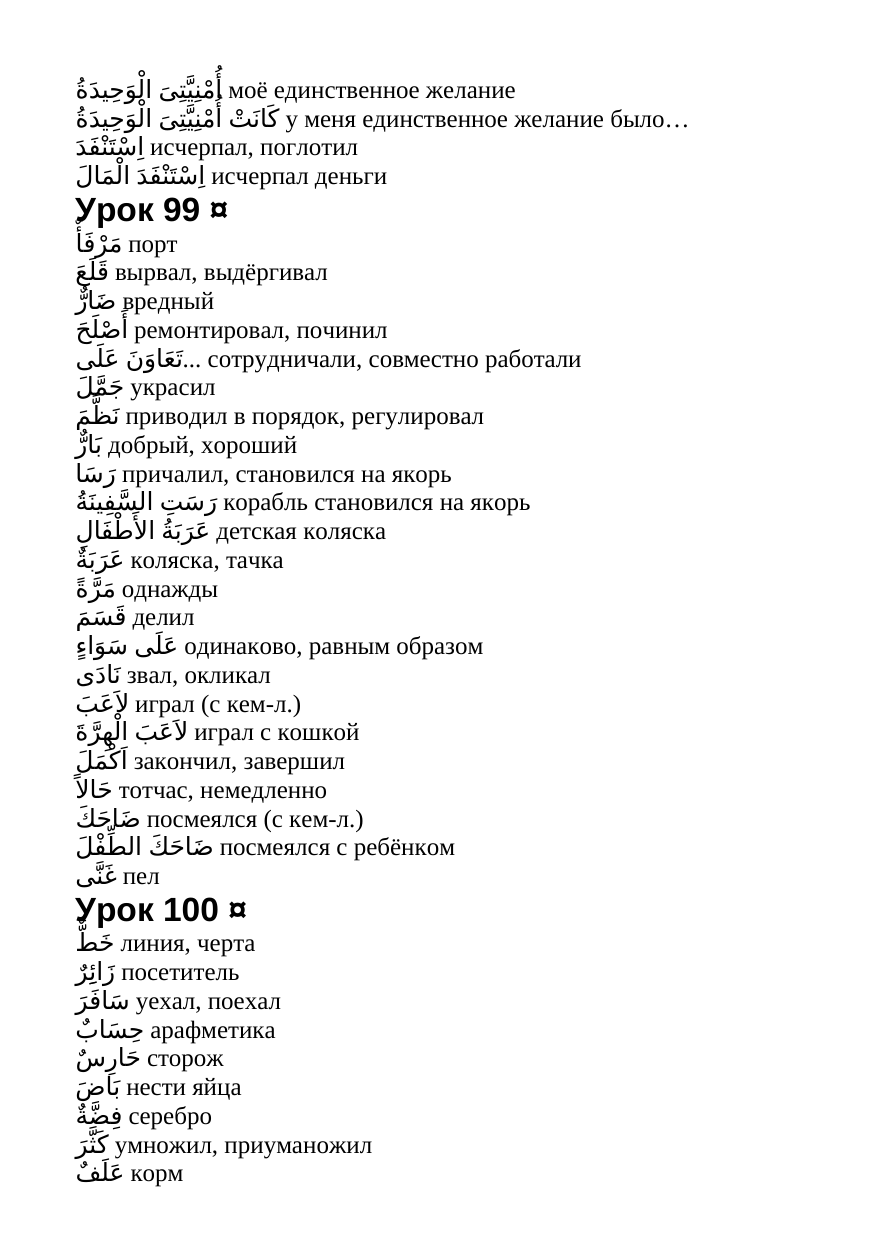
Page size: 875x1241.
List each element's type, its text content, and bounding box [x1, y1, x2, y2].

text قَسَمَ делил‎ [75, 602, 799, 631]
text فِضَّةٌ серебро‎ [75, 1101, 799, 1130]
text حِسَابٌ арафметика‎ [75, 1015, 799, 1043]
text نَظَّمَ приводил в порядок, регулировал‎ [75, 401, 799, 430]
text نَادَى звал, окликал‎ [75, 660, 799, 689]
text اِسْتَنْفَدَ исчерпал, погло­тил‎ [75, 132, 799, 161]
text حَالاً тотчас, немедленно‎ [75, 775, 799, 804]
text بَارٌّ добрый, хороший‎ [75, 430, 799, 459]
text كَثَّرَ умножил, приумано­жил‎ [75, 1130, 799, 1158]
text عَلَى سَوَاءٍ одинаково, равным образом‎ [75, 631, 799, 660]
text مَرَّةً однажды‎ [75, 574, 799, 602]
text أُمْنِيَّتِىَ الْوَحِيدَةُ моё единственное желание‎ [75, 75, 799, 104]
text اَكْمَلَ закончил, завершил‎ [75, 746, 799, 775]
text رَسَتِ السَّفِينَةُ корабль становился на якорь‎ [75, 487, 799, 516]
text غَنَّى пел‎ [75, 861, 799, 890]
subtitle Урок 100‎ ¤ [75, 890, 799, 928]
text ضَاحَكَ посмеялся (с кем-л.)‎ [75, 804, 799, 832]
text ضَارٌّ вредный‎ [75, 286, 799, 315]
text لاَعَبَ играл (с кем-л.)‎ [75, 689, 799, 717]
text عَرَبَةٌ коляска, тачка‎ [75, 545, 799, 574]
text رَسَا причалил, становился на якорь‎ [75, 459, 799, 487]
text عَرَبَةُ الأَطْفَالِ детская коляска‎ [75, 516, 799, 545]
text حَارِسٌ сторож‎ [75, 1043, 799, 1072]
text ضَاحَكَ الطِّفْلَ посмеял­ся с ребёнком‎ [75, 832, 799, 861]
text خَطٌّ линия, черта‎ [75, 928, 799, 957]
text بَاضَ нести яйца‎ [75, 1072, 799, 1101]
text سَافَرَ уехал, поехал‎ [75, 986, 799, 1015]
text قَلَعَ вырвал, выдёргивал‎ [75, 257, 799, 286]
text زَائِِرٌ посетитель‎ [75, 957, 799, 986]
text لاَعَبَ الْهِرَّةَ играл с кош­кой‎ [75, 717, 799, 746]
text تَعَاوَنَ عَلَى... сотрудни­чали, совместно работали‎ [75, 344, 799, 372]
text كَانَتْ أُمْنِيَّتِىَ الْوَحِيدَةُ у меня единственное желание было…‎ [75, 104, 799, 132]
text عَلَفٌ корм‎ [75, 1158, 799, 1187]
subtitle Урок 99‎ ¤ [75, 190, 799, 229]
text مَرْفَأٌ порт‎ [75, 229, 799, 257]
text اِسْتَنْفَدَ الْمَالَ исчер­пал деньги‎ [75, 161, 799, 190]
text أَصْلَحَ ремонтировал, по­чинил‎ [75, 315, 799, 344]
text جَمَّلَ украсил‎ [75, 372, 799, 401]
